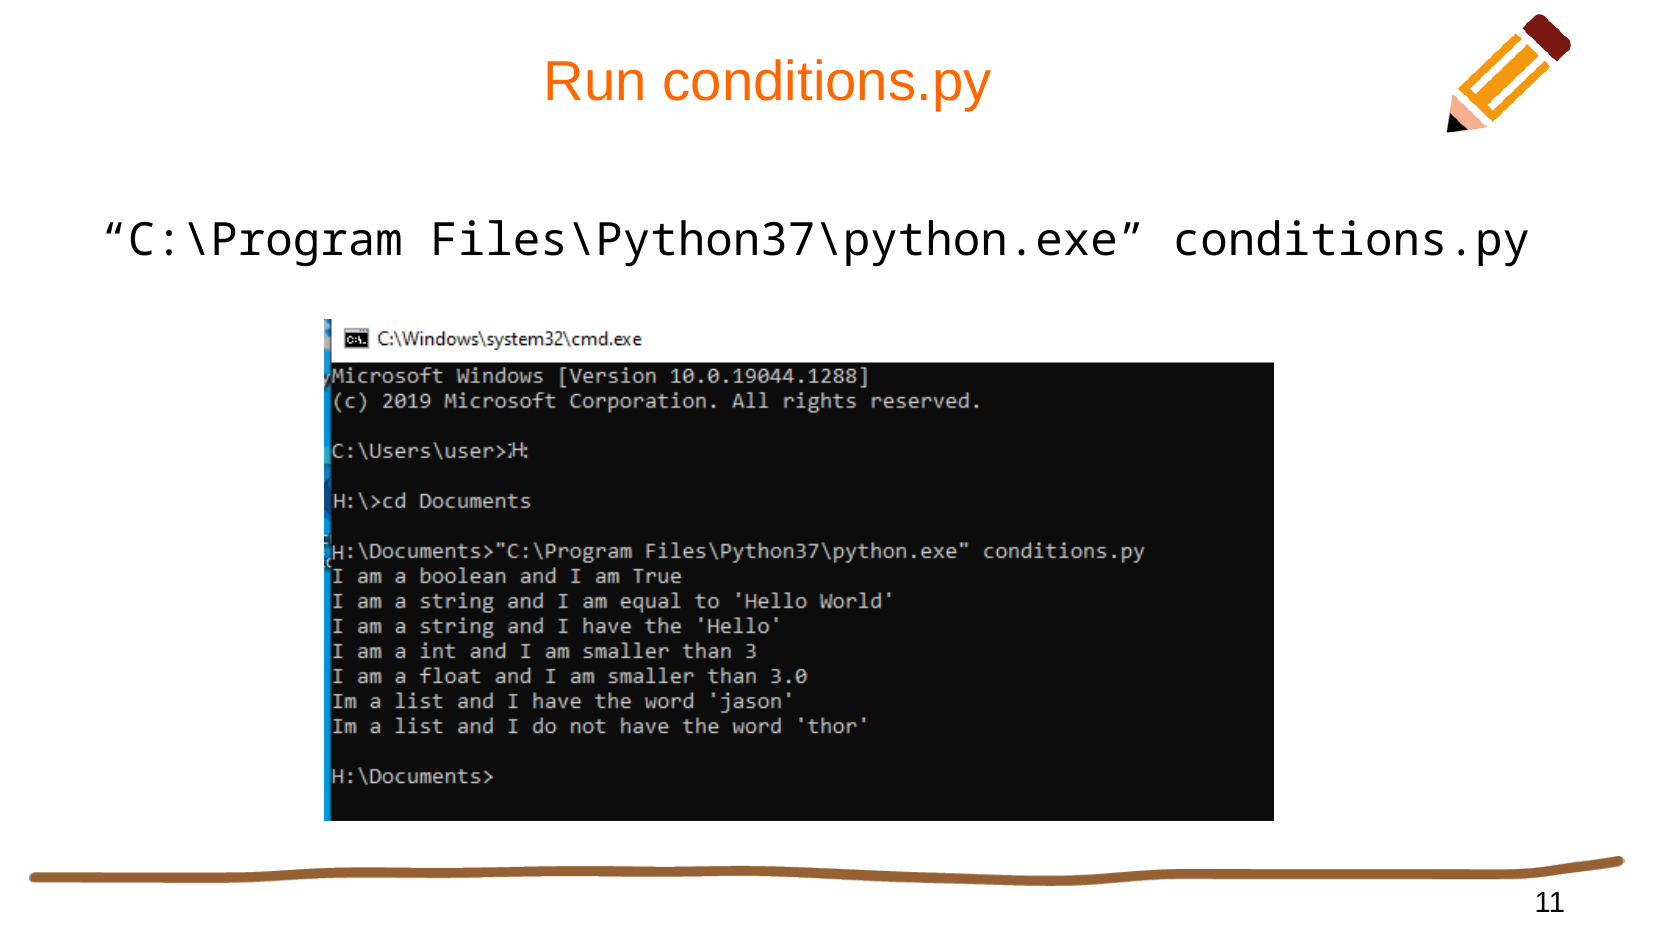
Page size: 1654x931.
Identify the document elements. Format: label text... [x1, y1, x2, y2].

title Run conditions.py [88, 29, 1447, 133]
picture [29, 856, 1625, 886]
picture [324, 319, 1274, 821]
list “C:\Program Files\Python37\python.exe” conditions.py [29, 206, 1625, 414]
picture [1446, 14, 1571, 133]
